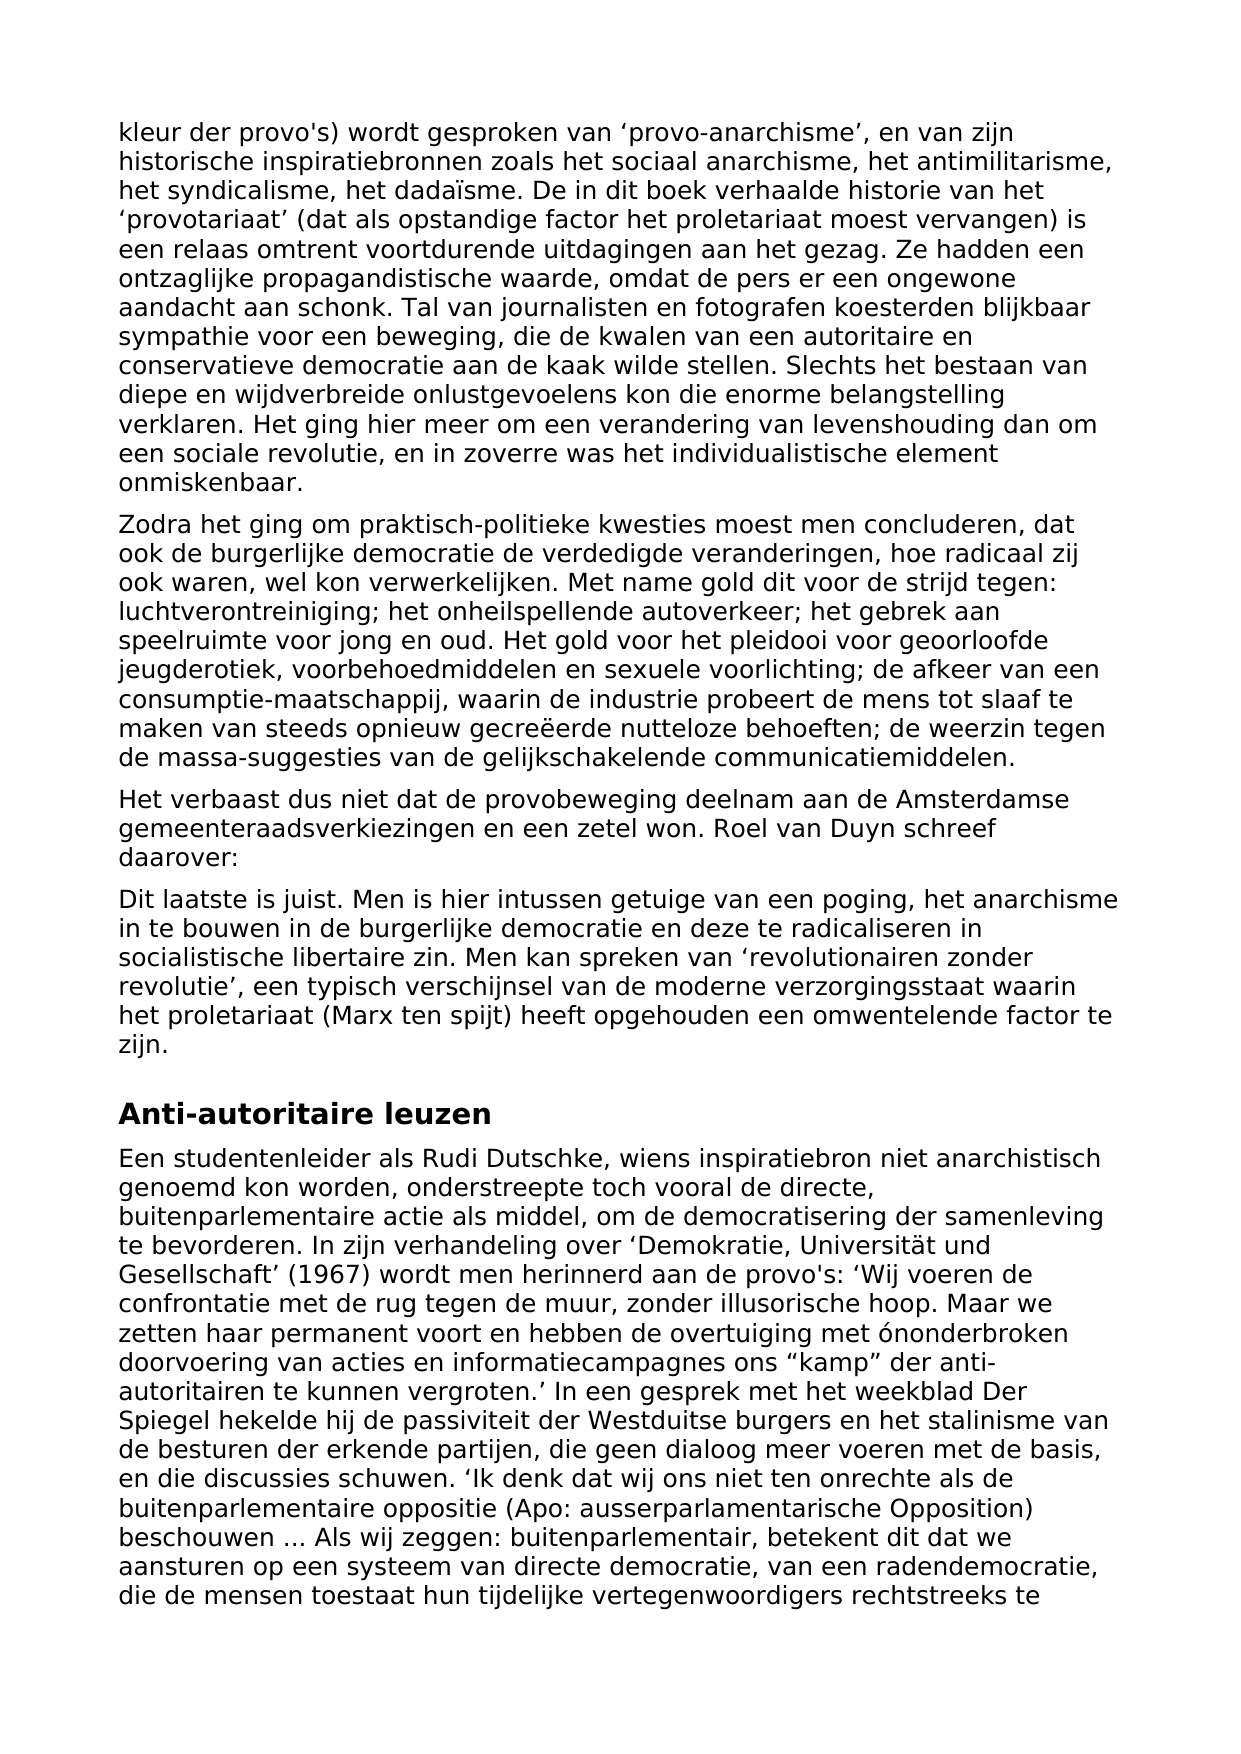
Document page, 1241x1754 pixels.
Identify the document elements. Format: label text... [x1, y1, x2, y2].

text Zodra het ging om praktisch-politieke kwesties moest men concluderen, dat ook de burgerlijke democratie de verdedigde veranderingen, hoe radicaal zij ook waren, wel kon verwerkelijken. Met name gold dit voor de strijd tegen: luchtverontreiniging; het onheilspellende autoverkeer; het gebrek aan speelruimte voor jong en oud. Het gold voor het pleidooi voor geoorloofde jeugderotiek, voorbehoedmiddelen en sexuele voorlichting; de afkeer van een consumptie-maatschappij, waarin de industrie probeert de mens tot slaaf te maken van steeds opnieuw gecreëerde nutteloze behoeften; de weerzin tegen de massa-suggesties van de gelijkschakelende communicatiemiddelen. [118, 510, 1122, 772]
subtitle Anti-autoritaire leuzen [118, 1097, 1122, 1131]
text Het verbaast dus niet dat de provobeweging deelnam aan de Amsterdamse gemeenteraadsverkiezingen en een zetel won. Roel van Duyn schreef daarover: [118, 785, 1122, 872]
text Dit laatste is juist. Men is hier intussen getuige van een poging, het anarchisme in te bouwen in de burgerlijke democratie en deze te radicaliseren in socialistische libertaire zin. Men kan spreken van ‘revolutionairen zonder revolutie’, een typisch verschijnsel van de moderne verzorgingsstaat waarin het proletariaat (Marx ten spijt) heeft opgehouden een omwentelende factor te zijn. [118, 885, 1122, 1060]
text kleur der provo's) wordt gesproken van ‘provo-anarchisme’, en van zijn historische inspiratiebronnen zoals het sociaal anarchisme, het antimilitarisme, het syndicalisme, het dadaïsme. De in dit boek verhaalde historie van het ‘provotariaat’ (dat als opstandige factor het proletariaat moest vervangen) is een relaas omtrent voortdurende uitdagingen aan het gezag. Ze hadden een ontzaglijke propagandistische waarde, omdat de pers er een ongewone aandacht aan schonk. Tal van journalisten en fotografen koesterden blijkbaar sympathie voor een beweging, die de kwalen van een autoritaire en conservatieve democratie aan de kaak wilde stellen. Slechts het bestaan van diepe en wijdverbreide onlustgevoelens kon die enorme belangstelling verklaren. Het ging hier meer om een verandering van levenshouding dan om een sociale revolutie, en in zoverre was het individualistische element onmiskenbaar. [118, 118, 1122, 497]
text Een studentenleider als Rudi Dutschke, wiens inspiratiebron niet anarchistisch genoemd kon worden, onderstreepte toch vooral de directe, buitenparlementaire actie als middel, om de democratisering der samenleving te bevorderen. In zijn verhandeling over ‘Demokratie, Universität und Gesellschaft’ (1967) wordt men herinnerd aan de provo's: ‘Wij voeren de confrontatie met de rug tegen de muur, zonder illusorische hoop. Maar we zetten haar permanent voort en hebben de overtuiging met ónonderbroken doorvoering van acties en informatiecampagnes ons “kamp” der anti-autoritairen te kunnen vergroten.’ In een gesprek met het weekblad Der Spiegel hekelde hij de passiviteit der Westduitse burgers en het stalinisme van de besturen der erkende partijen, die geen dialoog meer voeren met de basis, en die discussies schuwen. ‘Ik denk dat wij ons niet ten onrechte als de buitenparlementaire oppositie (Apo: ausserparlamentarische Opposition) beschouwen ... Als wij zeggen: buitenparlementair, betekent dit dat we aansturen op een systeem van directe democratie, van een radendemocratie, die de mensen toestaat hun tijdelijke vertegenwoordigers rechtstreeks te [118, 1144, 1122, 1610]
